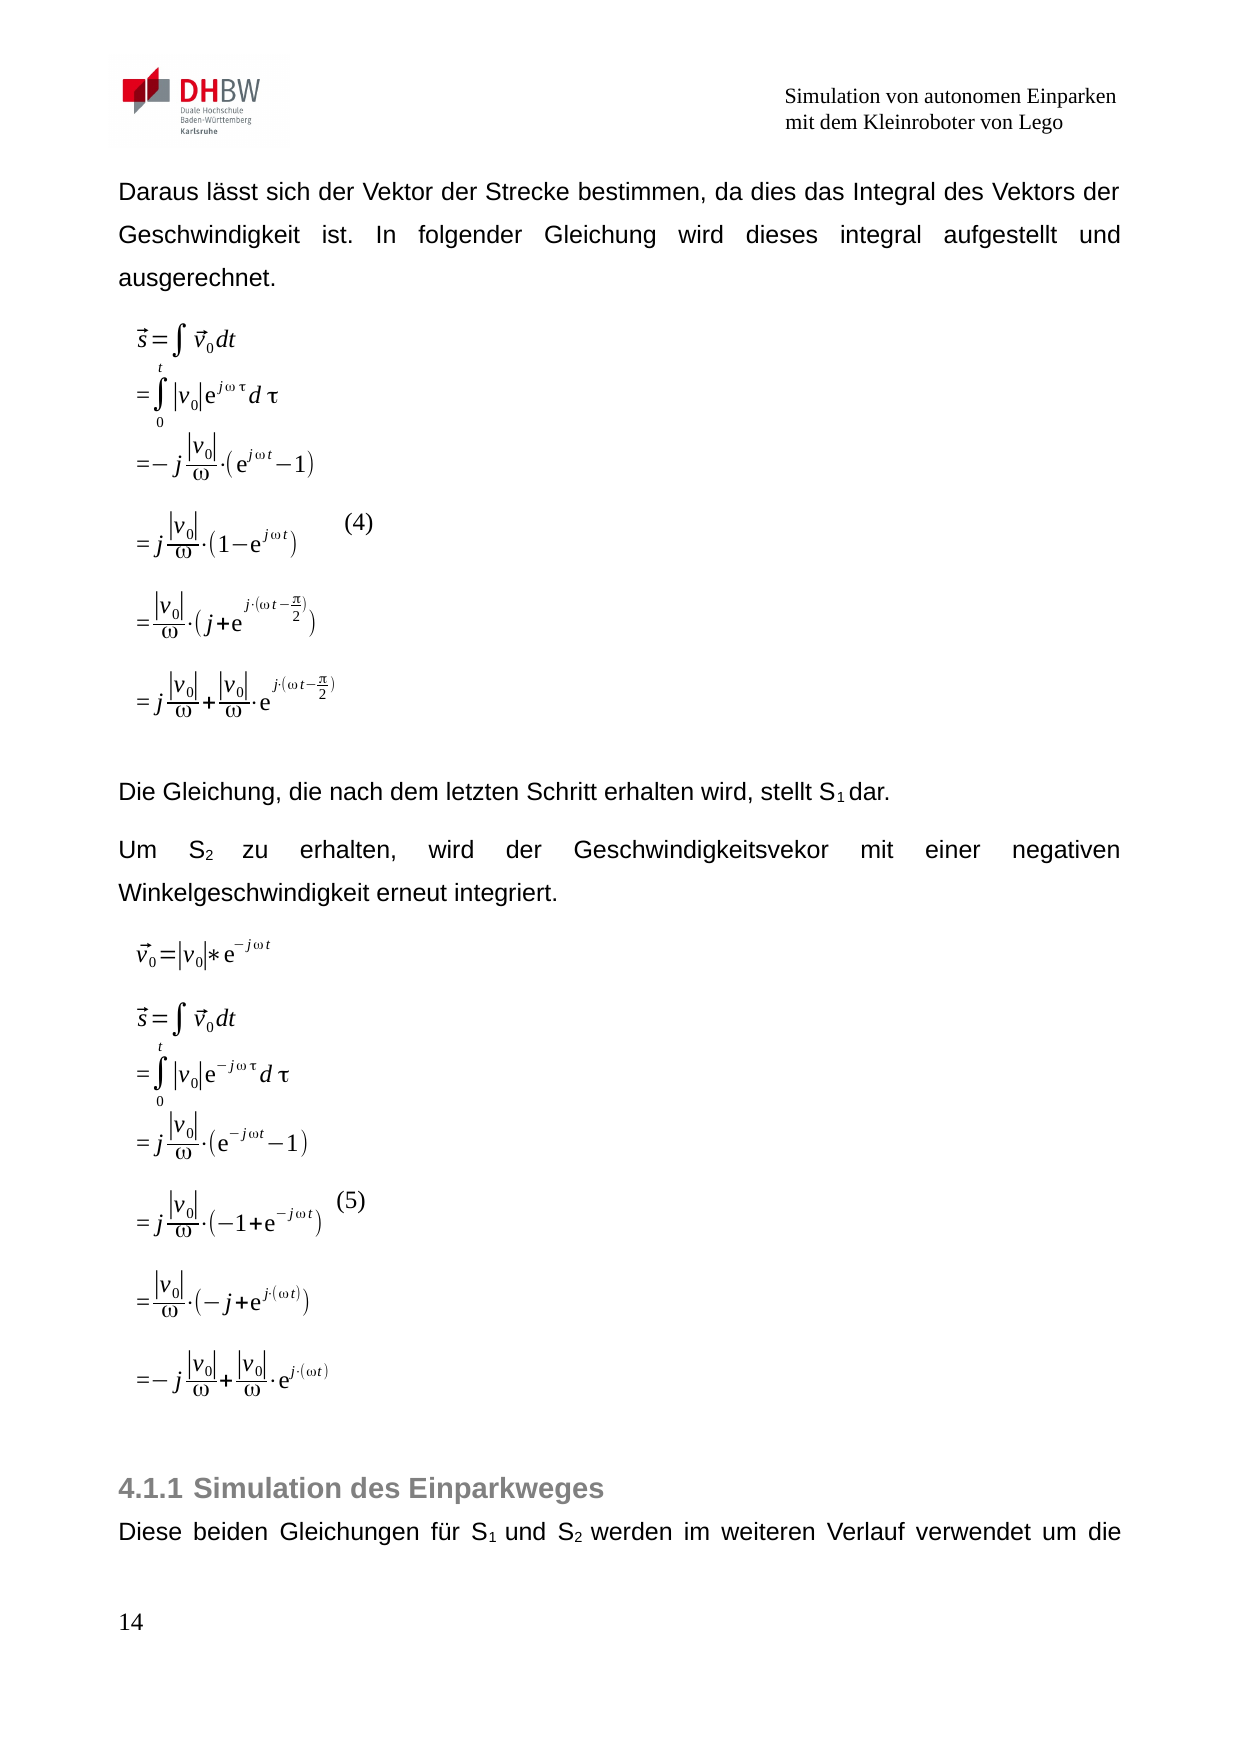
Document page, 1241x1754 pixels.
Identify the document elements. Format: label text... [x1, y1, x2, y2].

text Daraus lässt sich der Vektor der Strecke bestimmen, da dies das Integral des Vektors der Geschwindigkeit ist. In folgender Gleichung wird dieses integral aufgestellt und ausgerechnet. [118, 177, 1122, 292]
text Diese beiden Gleichungen für S1 und S2 werden im weiteren Verlauf verwendet um die [118, 1517, 1122, 1546]
text Um S2 zu erhalten, wird der Geschwindigkeitsvekor mit einer negativen Winkelgeschwindigkeit erneut integriert. [118, 835, 1122, 907]
text Die Gleichung, die nach dem letzten Schritt erhalten wird, stellt S1 dar. [118, 777, 1122, 806]
picture [108, 54, 291, 148]
subtitle Simulation des Einparkweges [118, 1471, 1122, 1504]
